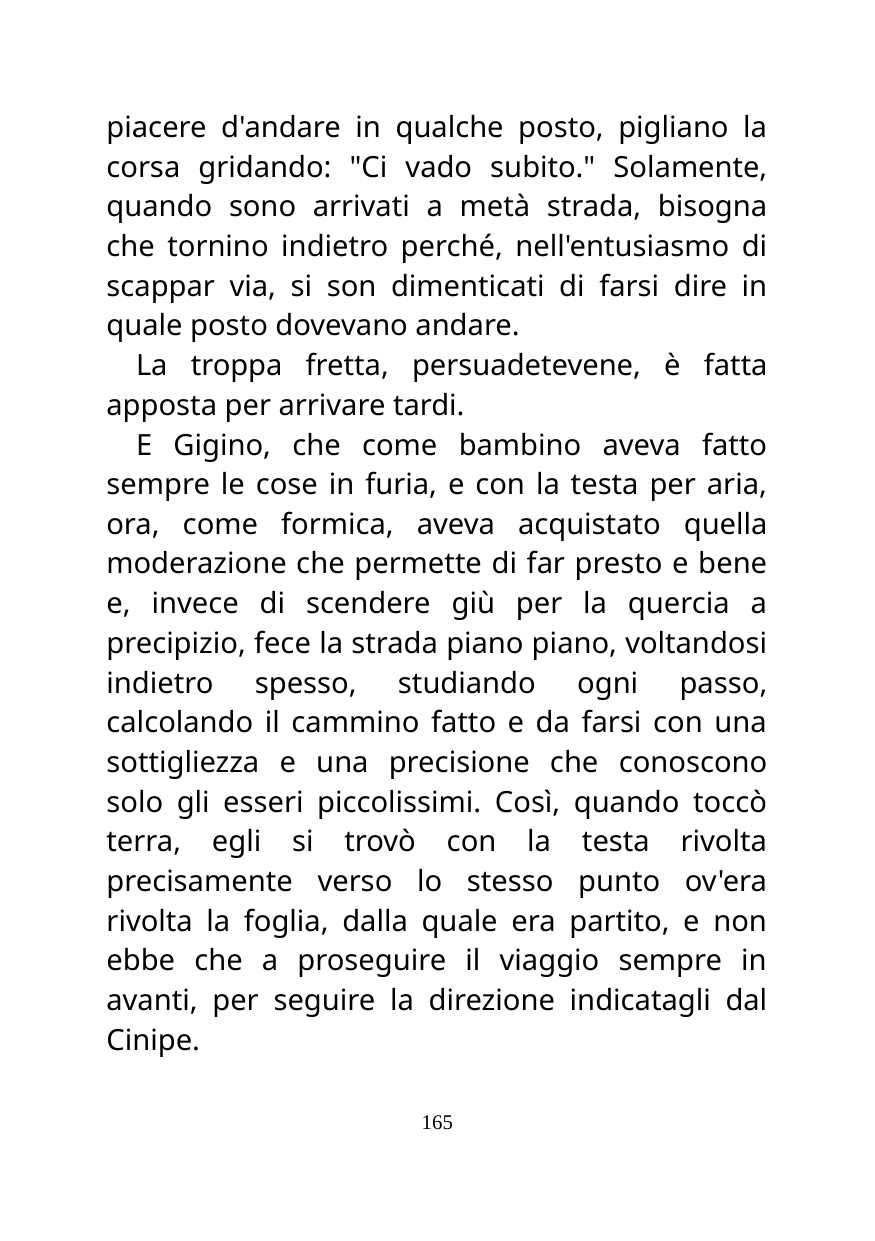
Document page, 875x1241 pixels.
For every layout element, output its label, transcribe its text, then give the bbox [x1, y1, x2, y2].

text piacere d'andare in qualche posto, pigliano la corsa gridando: "Ci vado subito." Solamente, quando sono arrivati a metà strada, bisogna che tornino indietro perché, nell'entusiasmo di scappar via, si son dimenticati di farsi dire in quale posto dovevano andare. [106, 106, 768, 344]
text E Gigino, che come bambino aveva fatto sempre le cose in furia, e con la testa per aria, ora, come formica, aveva acquistato quella moderazione che permette di far presto e bene e, invece di scendere giù per la quercia a precipizio, fece la strada piano piano, voltandosi indietro spesso, studiando ogni passo, calcolando il cammino fatto e da farsi con una sottigliezza e una precisione che conoscono solo gli esseri piccolissimi. Così, quando toccò terra, egli si trovò con la testa rivolta precisamente verso lo stesso punto ov'era rivolta la foglia, dalla quale era partito, e non ebbe che a proseguire il viaggio sempre in avanti, per seguire la direzione indicatagli dal Cinipe. [106, 424, 768, 1059]
text La troppa fretta, persuadetevene, è fatta apposta per arrivare tardi. [106, 344, 768, 424]
